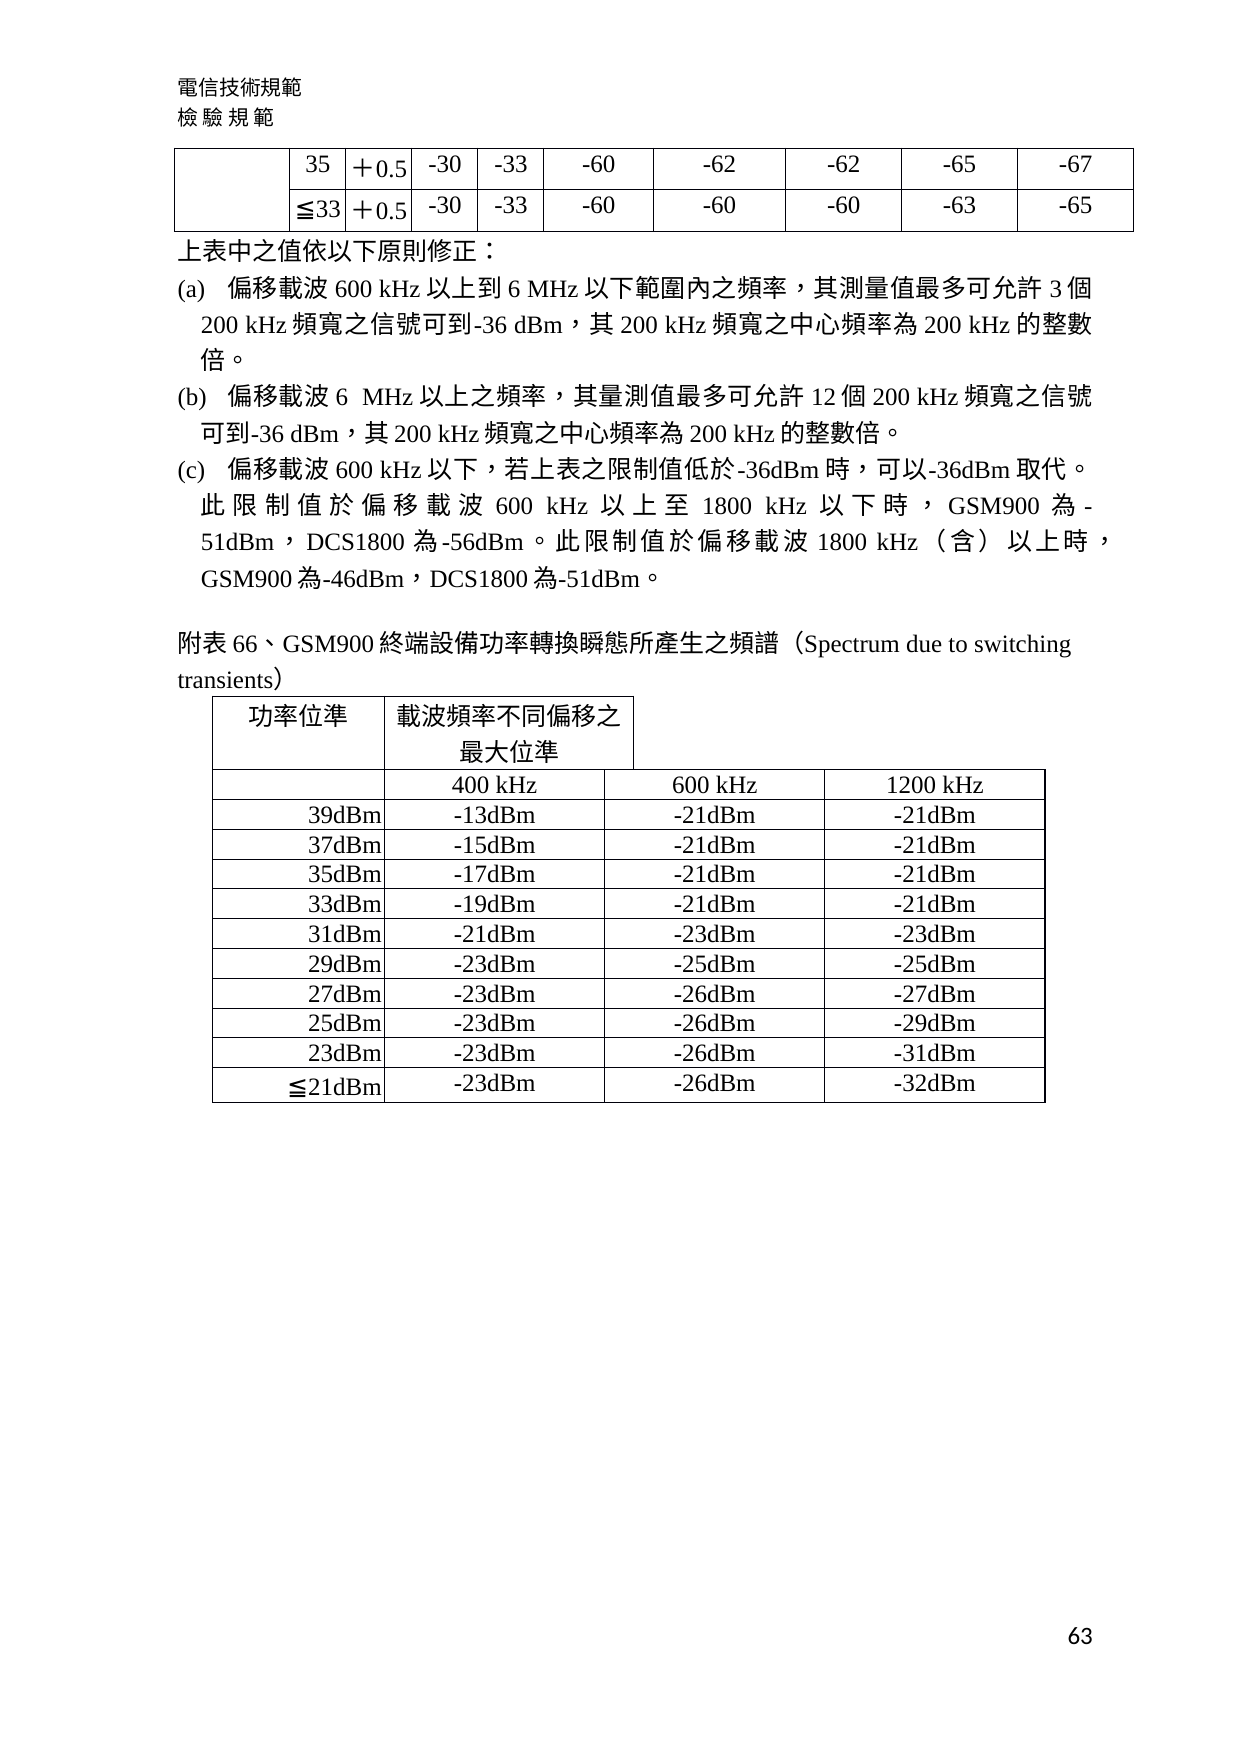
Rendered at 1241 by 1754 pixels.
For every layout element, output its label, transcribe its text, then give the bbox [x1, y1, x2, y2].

table_cell -21dBm [605, 860, 824, 888]
table_cell -26dBm [605, 1009, 824, 1037]
table_cell -25dBm [825, 949, 1044, 978]
table_cell [175, 149, 289, 231]
text 附表66、GSM900終端設備功率轉換瞬態所產生之頻譜（Spectrum due to switching transients） [177, 623, 1092, 696]
table_cell 33dBm [213, 889, 384, 918]
table_cell ＋0.5 [346, 190, 411, 231]
table_cell -62 [786, 149, 901, 189]
table_cell -25dBm [605, 949, 824, 978]
table_cell -26dBm [605, 1068, 824, 1102]
table_cell -13dBm [385, 800, 604, 829]
table_cell 39dBm [213, 800, 384, 829]
table_cell 25dBm [213, 1009, 384, 1037]
list 偏移載波6 MHz以上之頻率，其量測值最多可允許12個200 kHz頻寬之信號可到-36 dBm，其200 kHz頻寬之中心頻率為200 kHz的整數倍。 [177, 377, 1092, 449]
table_cell -21dBm [825, 860, 1044, 888]
table_cell 35dBm [213, 860, 384, 888]
table_cell ≦21dBm [213, 1068, 384, 1102]
text 上表中之值依以下原則修正： [177, 232, 1092, 268]
table_cell -21dBm [825, 889, 1044, 918]
table_cell 37dBm [213, 830, 384, 858]
table_cell 600 kHz [605, 770, 824, 799]
table_cell -65 [1018, 190, 1133, 231]
table_cell -19dBm [385, 889, 604, 918]
table_cell -26dBm [605, 979, 824, 1007]
table_cell -23dBm [385, 1068, 604, 1102]
table_cell -60 [544, 149, 653, 189]
table_cell 29dBm [213, 949, 384, 978]
table_cell -21dBm [385, 919, 604, 948]
table_cell 23dBm [213, 1038, 384, 1067]
table_cell -23dBm [605, 919, 824, 948]
table_cell -60 [544, 190, 653, 231]
table_cell -23dBm [825, 919, 1044, 948]
list 偏移載波600 kHz以上到6 MHz以下範圍內之頻率，其測量值最多可允許3個200 kHz頻寬之信號可到-36 dBm，其200 kHz頻寬之中心頻率為200 kHz的整數倍。 [177, 268, 1092, 377]
table_cell -17dBm [385, 860, 604, 888]
table_cell 35 [290, 149, 345, 189]
table_cell -67 [1018, 149, 1133, 189]
table_header 功率位準 [213, 697, 384, 769]
table_cell -21dBm [605, 800, 824, 829]
table_cell ≦33 [290, 190, 345, 231]
table_cell [213, 770, 384, 799]
table_cell -15dBm [385, 830, 604, 858]
table_cell -23dBm [385, 979, 604, 1007]
table_cell -32dBm [825, 1068, 1044, 1102]
table_cell -30 [412, 190, 477, 231]
table_cell -63 [902, 190, 1017, 231]
table_cell -23dBm [385, 1009, 604, 1037]
table_cell 1200 kHz [825, 770, 1044, 799]
table_cell -21dBm [605, 830, 824, 858]
table_cell -33 [478, 149, 543, 189]
table_cell -29dBm [825, 1009, 1044, 1037]
table_cell -27dBm [825, 979, 1044, 1007]
table_cell -30 [412, 149, 477, 189]
table_cell -31dBm [825, 1038, 1044, 1067]
table_cell -62 [654, 149, 785, 189]
table_header 載波頻率不同偏移之最大位準 [385, 697, 633, 769]
table_cell -65 [902, 149, 1017, 189]
table_cell -33 [478, 190, 543, 231]
table_cell -21dBm [825, 800, 1044, 829]
table_cell -60 [654, 190, 785, 231]
table_cell 31dBm [213, 919, 384, 948]
table_cell 27dBm [213, 979, 384, 1007]
table_cell -21dBm [825, 830, 1044, 858]
table_cell -26dBm [605, 1038, 824, 1067]
table_cell -23dBm [385, 949, 604, 978]
table_cell 400 kHz [385, 770, 604, 799]
list 偏移載波600 kHz以下，若上表之限制值低於-36dBm時，可以-36dBm取代。此限制值於偏移載波600 kHz以上至1800 kHz以下時，GSM900為-51dBm，DCS1800為-56dBm。此限制值於偏移載波1800 kHz（含）以上時，GSM900為-46dBm，DCS1800為-51dBm。 [177, 449, 1092, 594]
table_cell -60 [786, 190, 901, 231]
table_cell ＋0.5 [346, 149, 411, 189]
table_cell -21dBm [605, 889, 824, 918]
table_cell -23dBm [385, 1038, 604, 1067]
